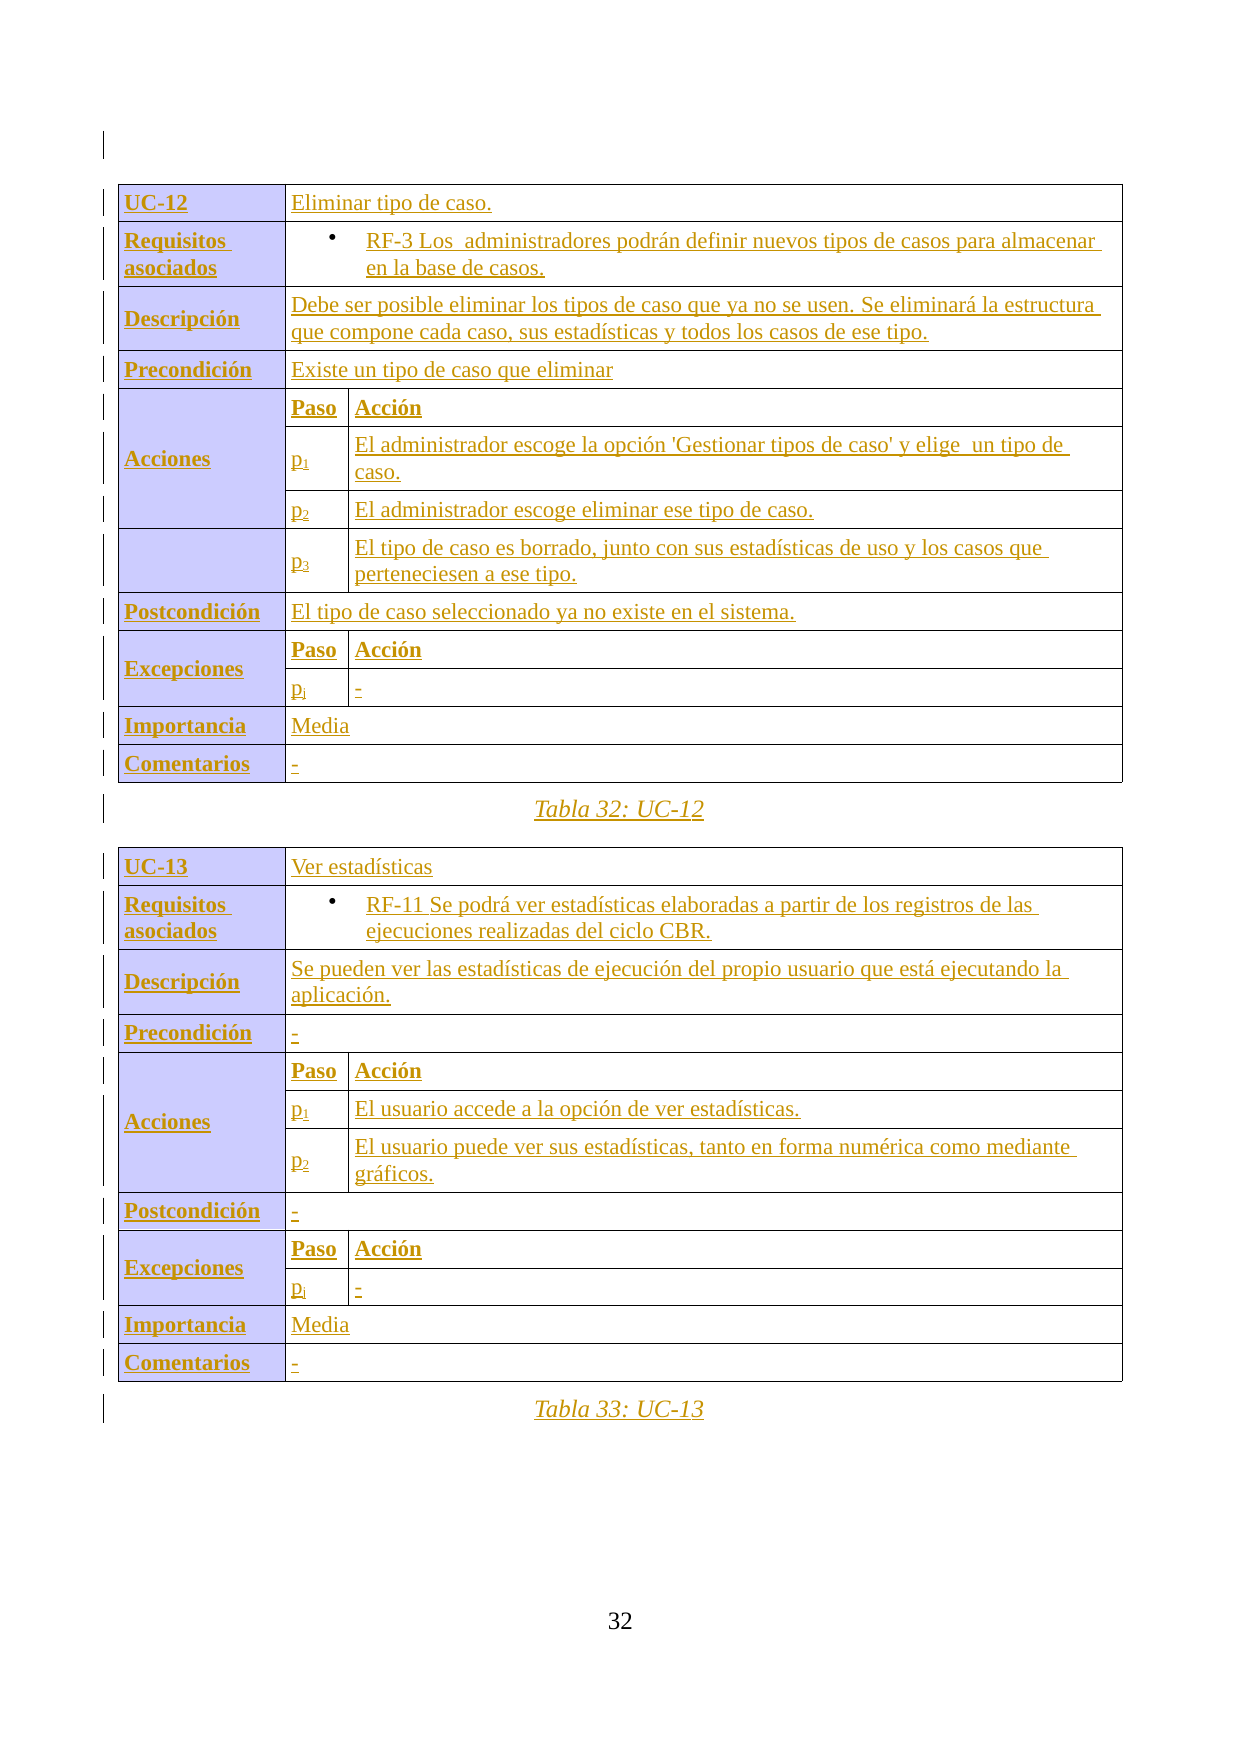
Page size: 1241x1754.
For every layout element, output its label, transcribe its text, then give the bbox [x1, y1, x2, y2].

table_cell pj [286, 1269, 348, 1305]
table_cell - [286, 1193, 1122, 1229]
table_cell - [286, 1344, 1122, 1381]
table_cell p2 [286, 491, 348, 528]
table_cell Precondición [119, 351, 285, 388]
table_cell Acción [349, 389, 1122, 426]
table_cell - [286, 1015, 1122, 1052]
table_cell p1 [286, 1091, 348, 1127]
table_cell El tipo de caso seleccionado ya no existe en el sistema. [286, 593, 1122, 630]
table_header Eliminar tipo de caso. [286, 185, 1122, 221]
table_cell Precondición [119, 1015, 285, 1052]
table_cell Paso [286, 1231, 348, 1267]
table_cell p2 [286, 1129, 348, 1192]
table_cell Postcondición [119, 593, 285, 630]
table_cell Acción [349, 1231, 1122, 1267]
table_cell El administrador escoge eliminar ese tipo de caso. [349, 491, 1122, 528]
table_cell Requisitos asociados [119, 886, 285, 949]
table_cell Se pueden ver las estadísticas de ejecución del propio usuario que está ejecutando la aplicación. [286, 950, 1122, 1014]
table_cell Importancia [119, 1306, 285, 1343]
table_cell El usuario accede a la opción de ver estadísticas. [349, 1091, 1122, 1127]
table_cell Acciones [119, 1053, 285, 1192]
table_cell Debe ser posible eliminar los tipos de caso que ya no se usen. Se eliminará la estructura que compone cada caso, sus estadísticas y todos los casos de ese tipo. [286, 287, 1122, 350]
table_cell Acción [349, 1053, 1122, 1089]
table_cell Importancia [119, 707, 285, 744]
table_cell Paso [286, 1053, 348, 1089]
table_header UC-12 [119, 185, 285, 221]
table_cell Postcondición [119, 1193, 285, 1229]
table_cell Requisitos asociados [119, 222, 285, 286]
table_cell Descripción [119, 287, 285, 350]
table_cell Excepciones [119, 631, 285, 706]
table_cell Media [286, 707, 1122, 744]
table_cell [119, 529, 285, 592]
table_cell p1 [286, 427, 348, 490]
table_cell RF-3 Los administradores podrán definir nuevos tipos de casos para almacenar en la base de casos. [286, 222, 1122, 286]
text Tabla 32: UC-12 [118, 794, 1122, 823]
table_cell Comentarios [119, 1344, 285, 1381]
table_cell Excepciones [119, 1231, 285, 1305]
table_cell El usuario puede ver sus estadísticas, tanto en forma numérica como mediante gráficos. [349, 1129, 1122, 1192]
table_cell - [349, 1269, 1122, 1305]
table_cell RF-11 Se podrá ver estadísticas elaboradas a partir de los registros de las ejecuciones realizadas del ciclo CBR. [286, 886, 1122, 949]
table_cell pj [286, 669, 348, 706]
table_cell p3 [286, 529, 348, 592]
table_cell Acción [349, 631, 1122, 668]
table_cell Acciones [119, 389, 285, 528]
table_header Ver estadísticas [286, 848, 1122, 885]
table_cell Paso [286, 389, 348, 426]
table_cell El administrador escoge la opción 'Gestionar tipos de caso' y elige un tipo de caso. [349, 427, 1122, 490]
table_cell - [349, 669, 1122, 706]
table_cell Paso [286, 631, 348, 668]
table_cell El tipo de caso es borrado, junto con sus estadísticas de uso y los casos que perteneciesen a ese tipo. [349, 529, 1122, 592]
table_cell Media [286, 1306, 1122, 1343]
table_cell Comentarios [119, 745, 285, 782]
table_cell Existe un tipo de caso que eliminar [286, 351, 1122, 388]
table_cell Descripción [119, 950, 285, 1014]
table_cell - [286, 745, 1122, 782]
table_header UC-13 [119, 848, 285, 885]
text Tabla 33: UC-13 [118, 1394, 1122, 1422]
